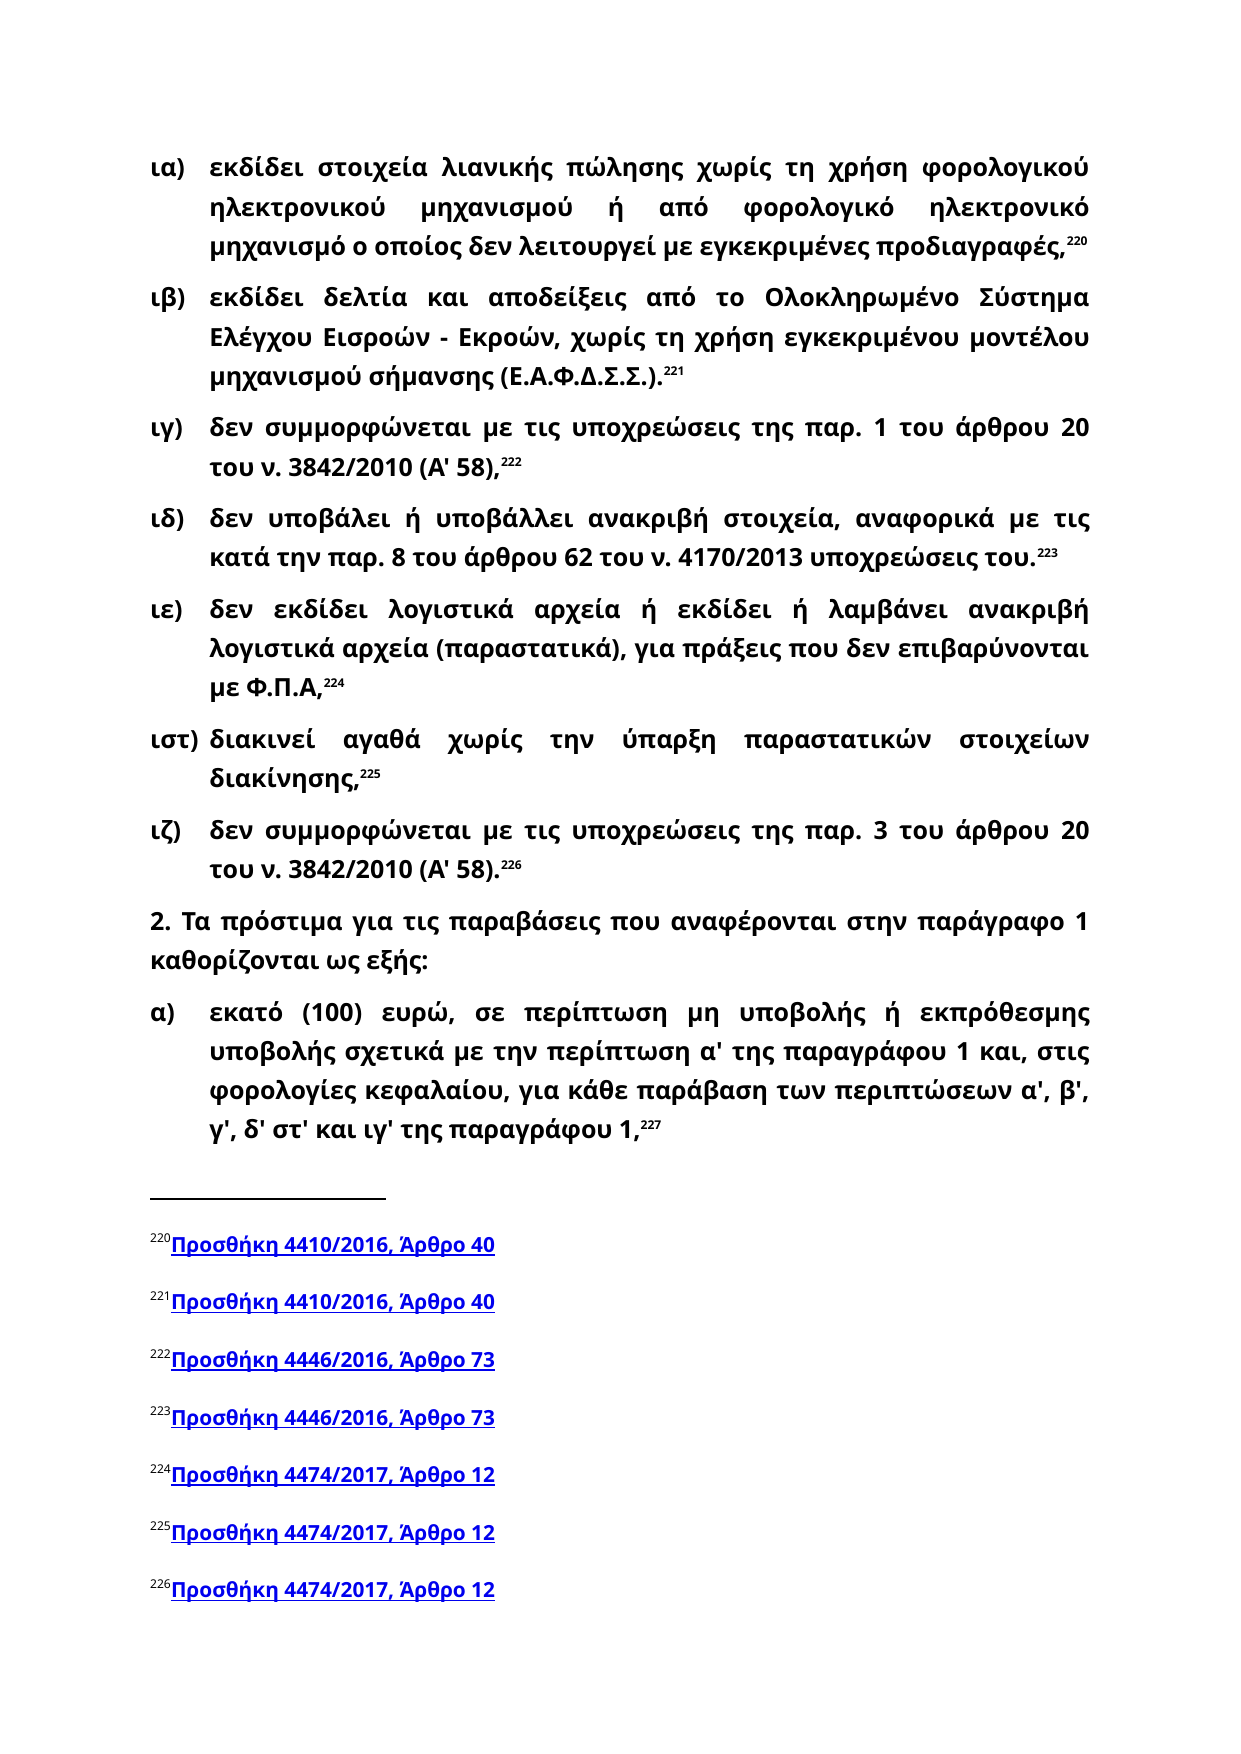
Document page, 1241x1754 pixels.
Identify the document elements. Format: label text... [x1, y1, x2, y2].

text Προσθήκη 4474/2017, Άρθρο 12 [150, 1460, 1090, 1489]
list ιδ) δεν υποβάλει ή υποβάλλει ανακριβή στοιχεία, αναφορικά με τις κατά την παρ. 8 του άρθρου 62 του ν. 4170/2013 υποχρεώσεις του. [150, 501, 1090, 574]
text 2. Τα πρόστιμα για τις παραβάσεις που αναφέρονται στην παράγραφο 1 καθορίζονται ως εξής: [150, 903, 1090, 977]
text Προσθήκη 4474/2017, Άρθρο 12 [150, 1576, 1090, 1604]
text Προσθήκη 4410/2016, Άρθρο 40 [150, 1287, 1090, 1316]
list ιστ) διακινεί αγαθά χωρίς την ύπαρξη παραστατικών στοιχείων διακίνησης, [150, 722, 1090, 795]
text Προσθήκη 4446/2016, Άρθρο 73 [150, 1403, 1090, 1431]
text Προσθήκη 4446/2016, Άρθρο 73 [150, 1345, 1090, 1373]
list ια) εκδίδει στοιχεία λιανικής πώλησης χωρίς τη χρήση φορολογικού ηλεκτρονικού μηχανισμού ή από φορολογικό ηλεκτρονικό μηχανισμό ο οποίος δεν λειτουργεί με εγκεκριμένες προδιαγραφές, [150, 150, 1090, 262]
text Προσθήκη 4410/2016, Άρθρο 40 [150, 1230, 1090, 1258]
text Προσθήκη 4474/2017, Άρθρο 12 [150, 1518, 1090, 1546]
list ιε) δεν εκδίδει λογιστικά αρχεία ή εκδίδει ή λαμβάνει ανακριβή λογιστικά αρχεία (παραστατικά), για πράξεις που δεν επιβαρύνονται με Φ.Π.Α, [150, 592, 1090, 704]
list ιγ) δεν συμμορφώνεται με τις υποχρεώσεις της παρ. 1 του άρθρου 20 του ν. 3842/2010 (Α' 58), [150, 410, 1090, 483]
list ιζ) δεν συμμορφώνεται με τις υποχρεώσεις της παρ. 3 του άρθρου 20 του ν. 3842/2010 (Α' 58). [150, 812, 1090, 886]
list ιβ) εκδίδει δελτία και αποδείξεις από το Ολοκληρωμένο Σύστημα Ελέγχου Εισροών - Εκροών, χωρίς τη χρήση εγκεκριμένου μοντέλου μηχανισμού σήμανσης (Ε.Α.Φ.Δ.Σ.Σ.). [150, 280, 1090, 392]
list α) εκατό (100) ευρώ, σε περίπτωση μη υποβολής ή εκπρόθεσμης υποβολής σχετικά με την περίπτωση α' της παραγράφου 1 και, στις φορολογίες κεφαλαίου, για κάθε παράβαση των περιπτώσεων α', β', γ', δ' στ' και ιγ' της παραγράφου 1, [150, 994, 1090, 1146]
